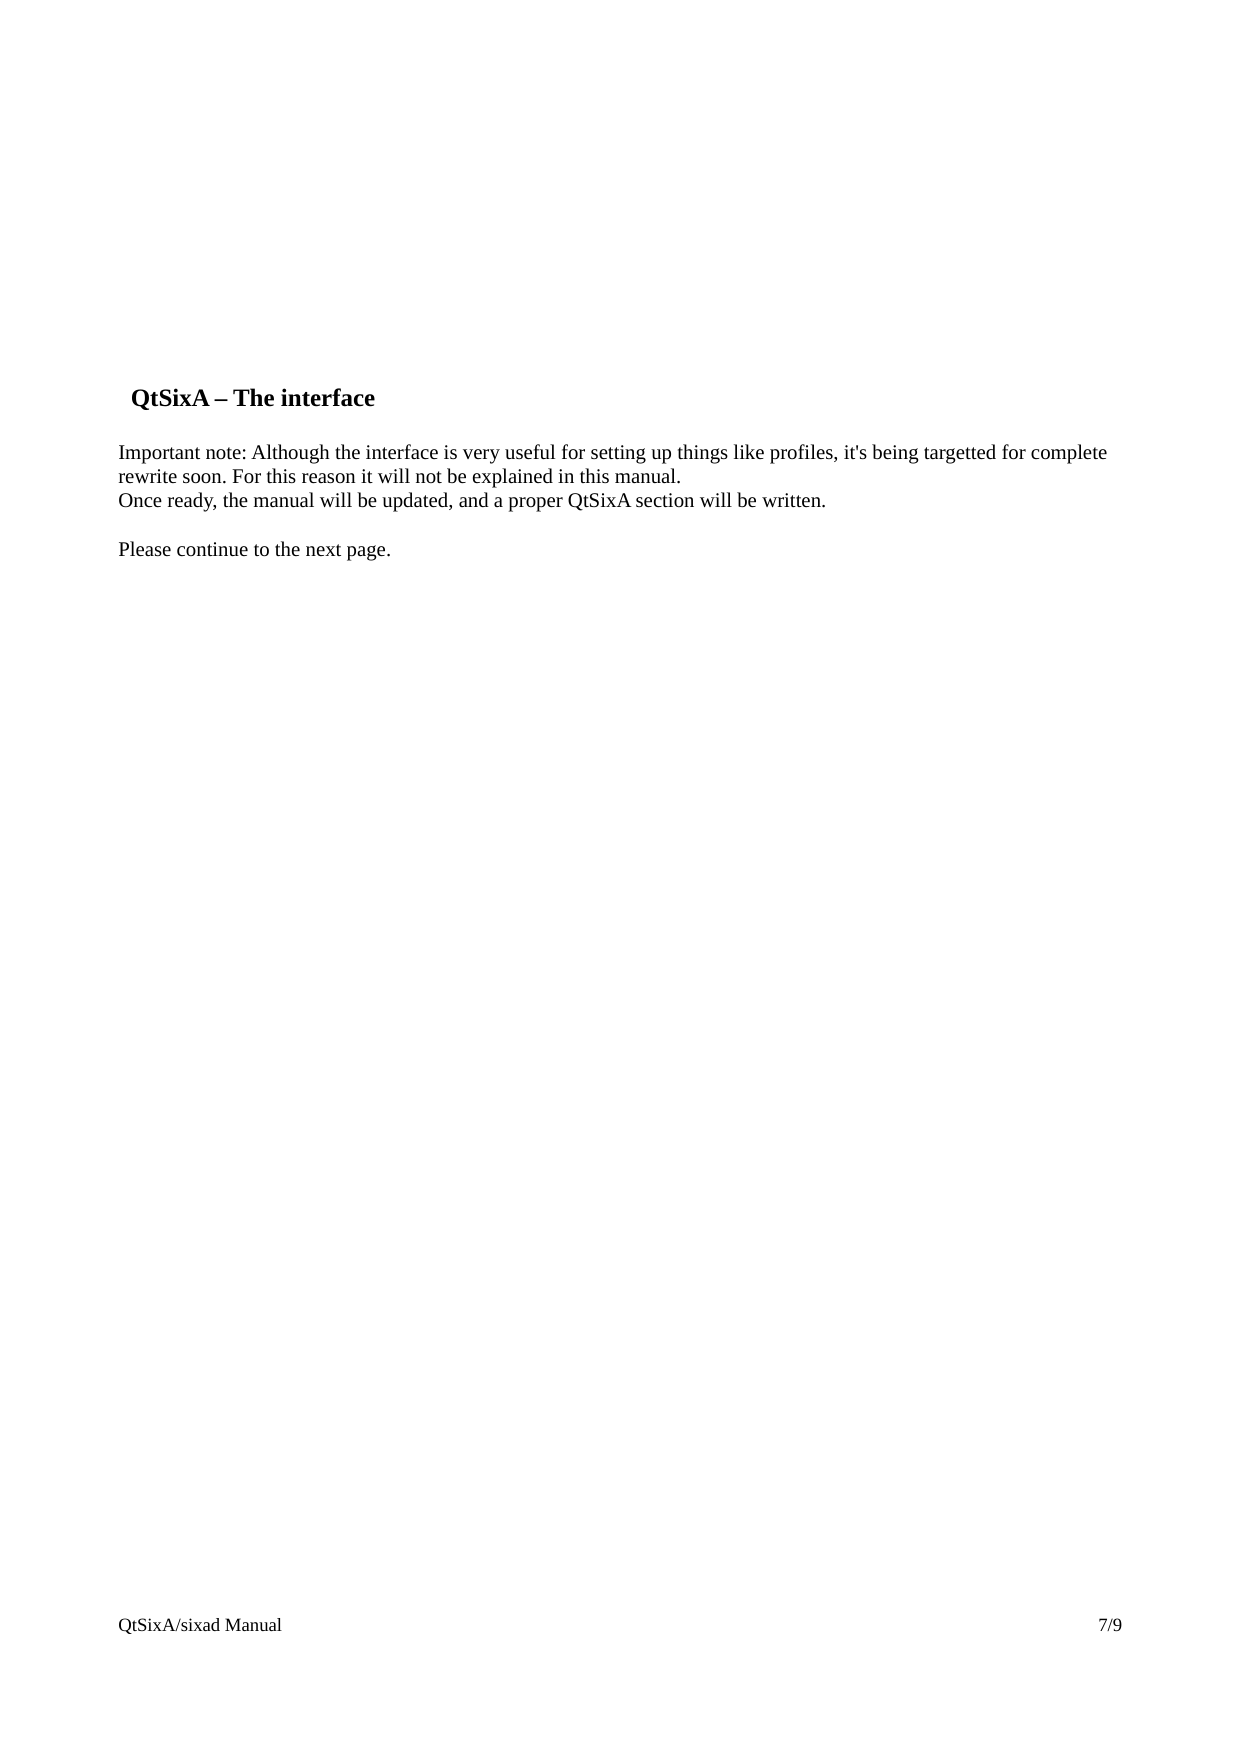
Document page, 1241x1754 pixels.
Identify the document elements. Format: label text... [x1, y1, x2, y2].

text Important note: Although the interface is very useful for setting up things like profiles, it's being targetted for complete rewrite soon. For this reason it will not be explained in this manual. [118, 440, 1122, 488]
text Once ready, the manual will be updated, and a proper QtSixA section will be written. [118, 488, 1122, 512]
text Please continue to the next page. [118, 537, 1122, 561]
text QtSixA – The interface [118, 383, 1122, 412]
